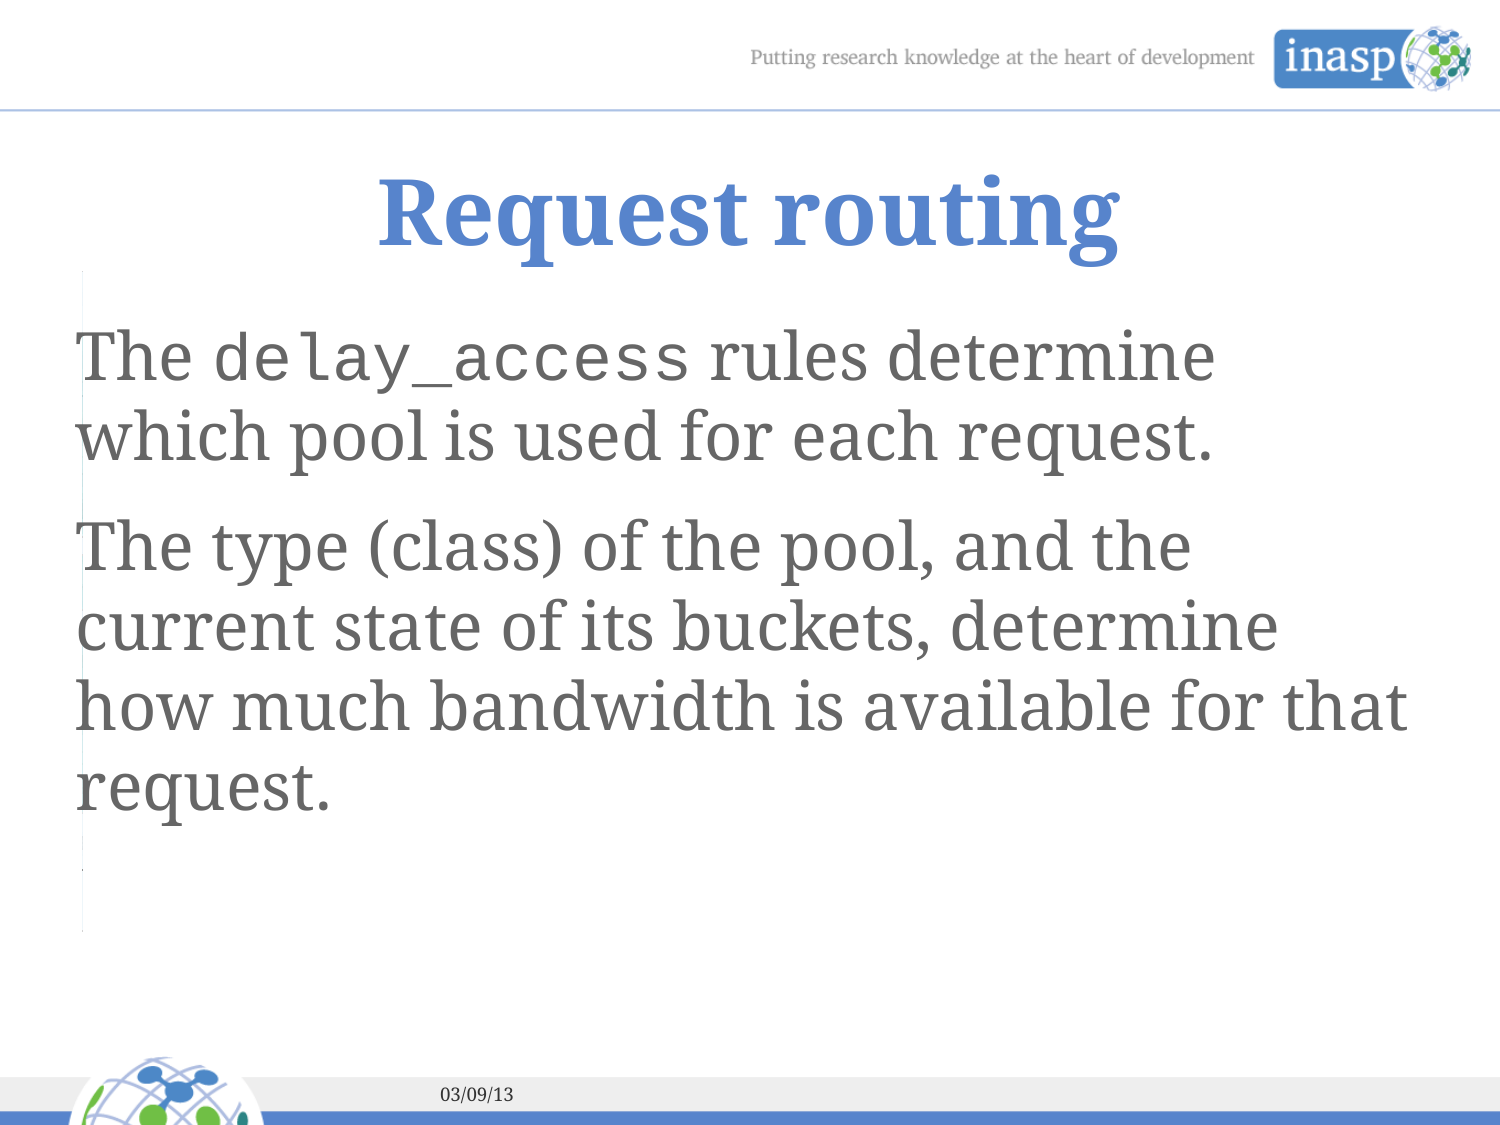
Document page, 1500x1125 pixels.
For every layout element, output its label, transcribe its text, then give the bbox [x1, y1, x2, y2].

list The delay_access rules determine which pool is used for each request. The type (class) of the pool, and the current state of its buckets, determine how much bandwidth is available for that request. [75, 313, 1426, 967]
title Request routing [75, 129, 1426, 313]
picture [0, 0, 1500, 1125]
